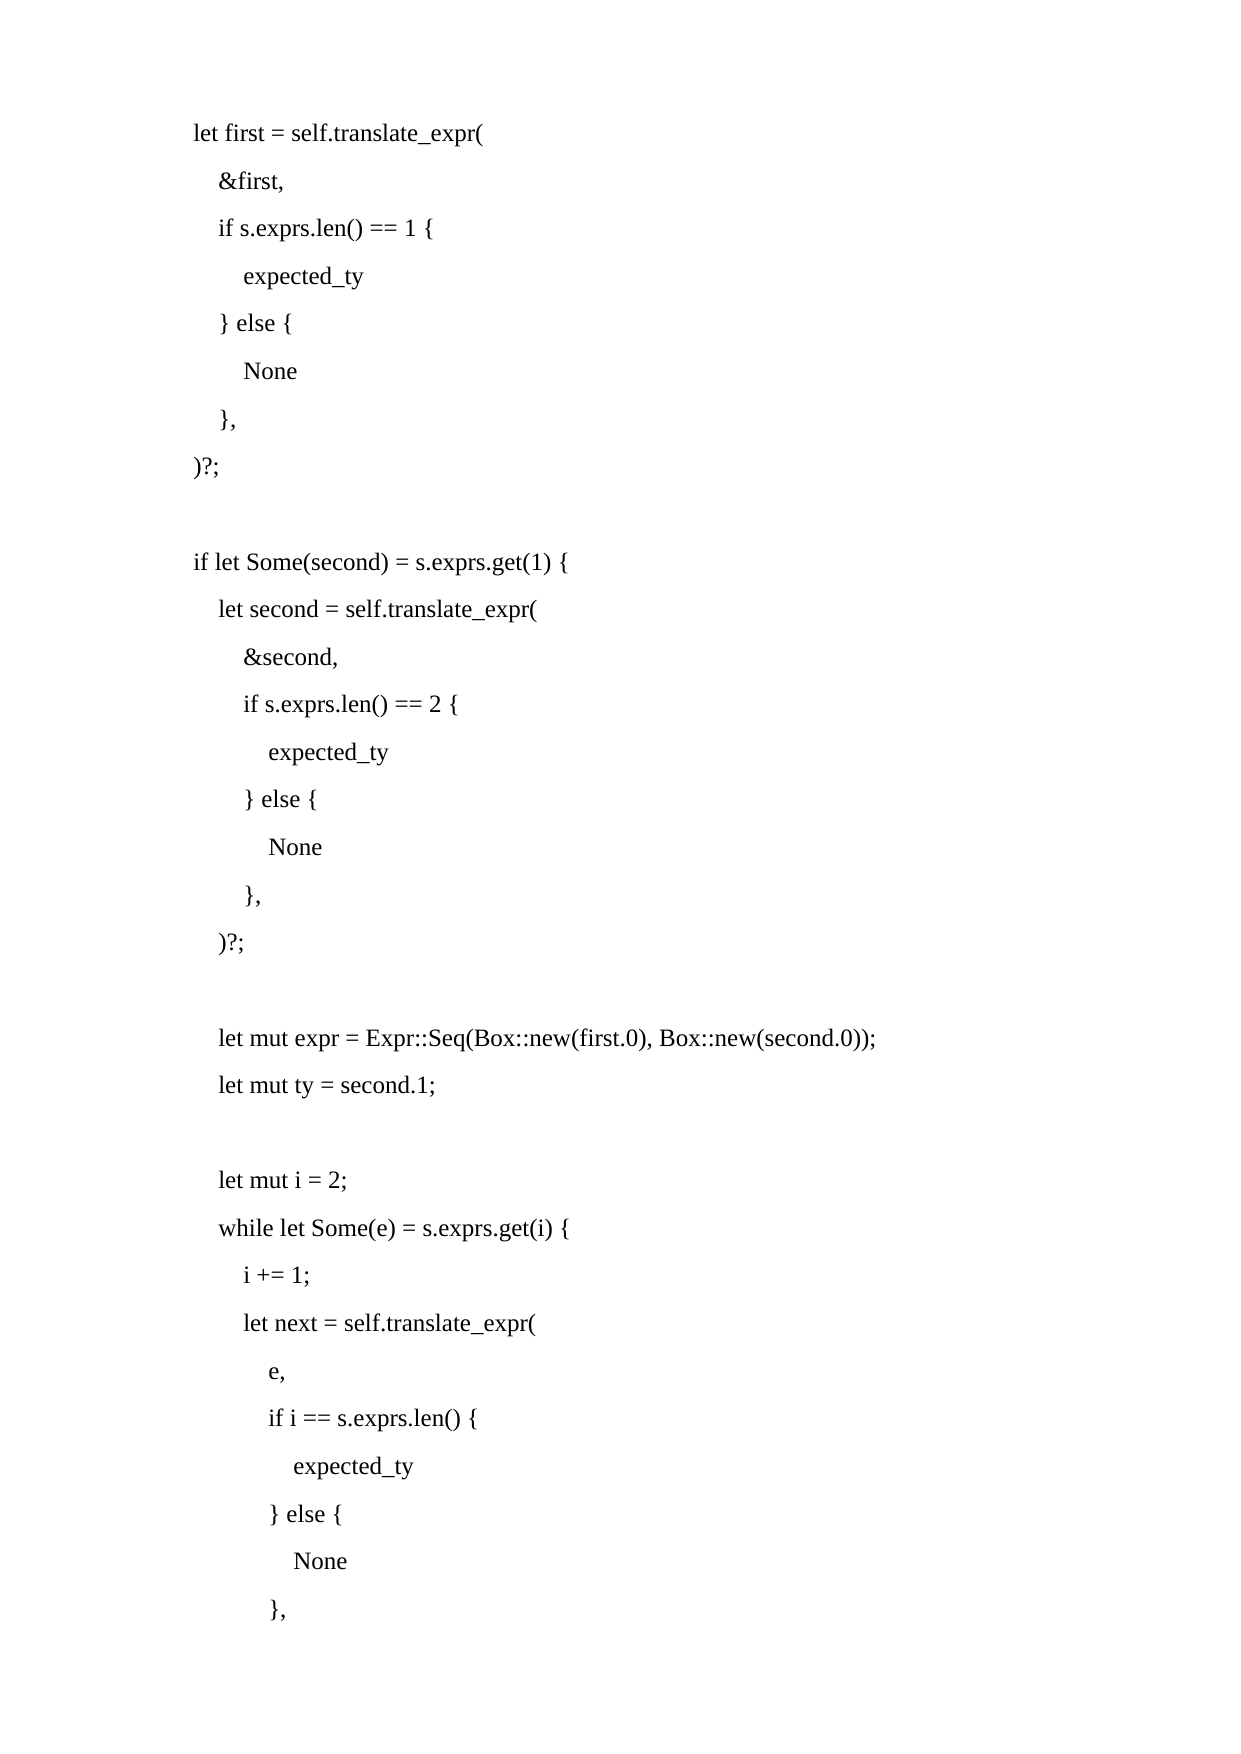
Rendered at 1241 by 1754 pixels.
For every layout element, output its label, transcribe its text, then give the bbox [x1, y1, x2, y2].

text expected_ty [118, 737, 1122, 766]
text if let Some(second) = s.exprs.get(1) { [118, 547, 1122, 575]
text None [118, 1546, 1122, 1575]
text if s.exprs.len() == 1 { [118, 213, 1122, 242]
text &first, [118, 166, 1122, 194]
text None [118, 356, 1122, 385]
text expected_ty [118, 261, 1122, 290]
text let mut i = 2; [118, 1165, 1122, 1194]
text let first = self.translate_expr( [118, 118, 1122, 147]
text let second = self.translate_expr( [118, 594, 1122, 623]
text )?; [118, 927, 1122, 956]
text None [118, 832, 1122, 861]
text let next = self.translate_expr( [118, 1308, 1122, 1337]
text let mut expr = Expr::Seq(Box::new(first.0), Box::new(second.0)); [118, 1023, 1122, 1051]
text i += 1; [118, 1261, 1122, 1289]
text let mut ty = second.1; [118, 1070, 1122, 1099]
text }, [118, 1594, 1122, 1623]
text } else { [118, 1499, 1122, 1527]
text }, [118, 880, 1122, 908]
text while let Some(e) = s.exprs.get(i) { [118, 1213, 1122, 1242]
text expected_ty [118, 1451, 1122, 1480]
text &second, [118, 642, 1122, 671]
text )?; [118, 451, 1122, 480]
text if i == s.exprs.len() { [118, 1403, 1122, 1432]
text }, [118, 404, 1122, 432]
text e, [118, 1356, 1122, 1384]
text } else { [118, 308, 1122, 337]
text if s.exprs.len() == 2 { [118, 689, 1122, 718]
text } else { [118, 784, 1122, 813]
